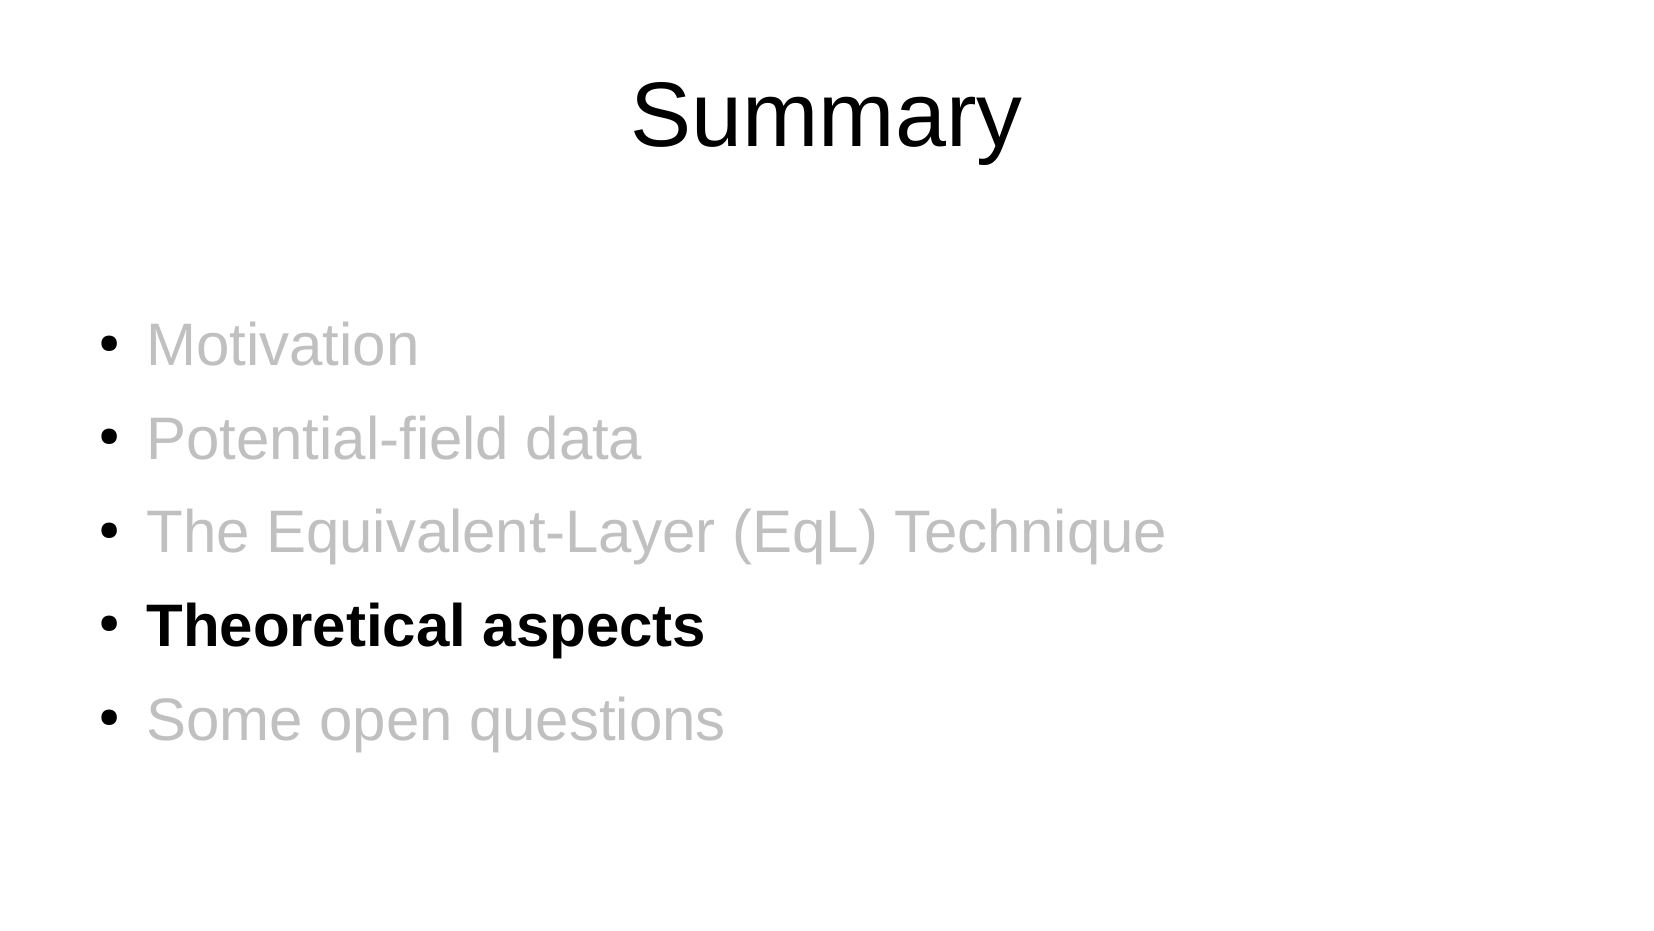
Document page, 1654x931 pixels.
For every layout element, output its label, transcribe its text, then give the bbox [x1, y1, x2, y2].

title Summary [82, 37, 1571, 193]
list Motivation Potential-field data The Equivalent-Layer (EqL) Technique Theoretical aspects Some open questions [82, 217, 1571, 758]
